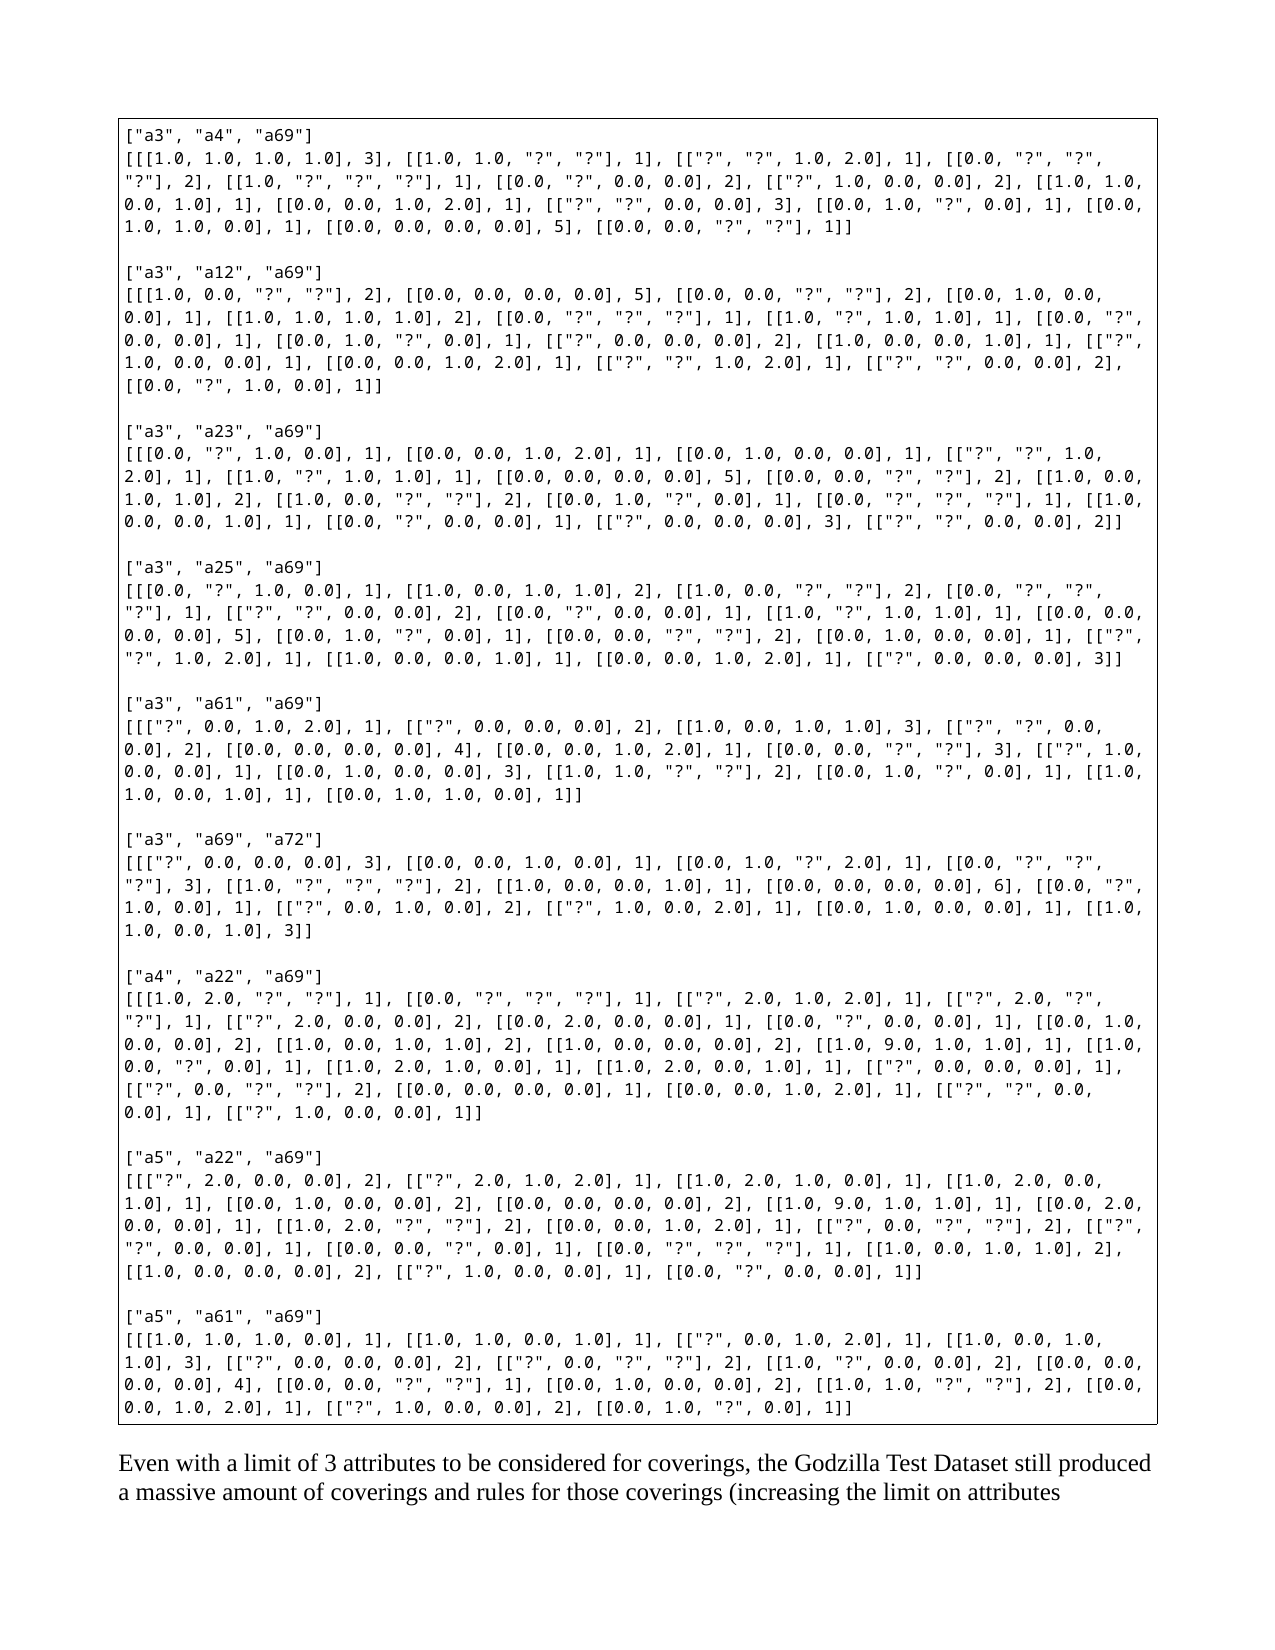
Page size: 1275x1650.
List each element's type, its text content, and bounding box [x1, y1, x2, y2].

text Even with a limit of 3 attributes to be considered for coverings, the Godzilla Test Dataset still produced a massive amount of coverings and rules for those coverings (increasing the limit on attributes [118, 1448, 1157, 1506]
table_header ["a3", "a4", "a69"] [[[1.0, 1.0, 1.0, 1.0], 3], [[1.0, 1.0, "?", "?"], 1], [["?", "?", 1.0, 2.0], 1], [[0.0, "?", "?", "?"], 2], [[1.0, "?", "?", "?"], 1], [[0.0, "?", 0.0, 0.0], 2], [["?", 1.0, 0.0, 0.0], 2], [[1.0, 1.0, 0.0, 1.0], 1], [[0.0, 0.0, 1.0, 2.0], 1], [["?", "?", 0.0, 0.0], 3], [[0.0, 1.0, "?", 0.0], 1], [[0.0, 1.0, 1.0, 0.0], 1], [[0.0, 0.0, 0.0, 0.0], 5], [[0.0, 0.0, "?", "?"], 1]] ["a3", "a12", "a69"] [[[1.0, 0.0, "?", "?"], 2], [[0.0, 0.0, 0.0, 0.0], 5], [[0.0, 0.0, "?", "?"], 2], [[0.0, 1.0, 0.0, 0.0], 1], [[1.0, 1.0, 1.0, 1.0], 2], [[0.0, "?", "?", "?"], 1], [[1.0, "?", 1.0, 1.0], 1], [[0.0, "?", 0.0, 0.0], 1], [[0.0, 1.0, "?", 0.0], 1], [["?", 0.0, 0.0, 0.0], 2], [[1.0, 0.0, 0.0, 1.0], 1], [["?", 1.0, 0.0, 0.0], 1], [[0.0, 0.0, 1.0, 2.0], 1], [["?", "?", 1.0, 2.0], 1], [["?", "?", 0.0, 0.0], 2], [[0.0, "?", 1.0, 0.0], 1]] ["a3", "a23", "a69"] [[[0.0, "?", 1.0, 0.0], 1], [[0.0, 0.0, 1.0, 2.0], 1], [[0.0, 1.0, 0.0, 0.0], 1], [["?", "?", 1.0, 2.0], 1], [[1.0, "?", 1.0, 1.0], 1], [[0.0, 0.0, 0.0, 0.0], 5], [[0.0, 0.0, "?", "?"], 2], [[1.0, 0.0, 1.0, 1.0], 2], [[1.0, 0.0, "?", "?"], 2], [[0.0, 1.0, "?", 0.0], 1], [[0.0, "?", "?", "?"], 1], [[1.0, 0.0, 0.0, 1.0], 1], [[0.0, "?", 0.0, 0.0], 1], [["?", 0.0, 0.0, 0.0], 3], [["?", "?", 0.0, 0.0], 2]] ["a3", "a25", "a69"] [[[0.0, "?", 1.0, 0.0], 1], [[1.0, 0.0, 1.0, 1.0], 2], [[1.0, 0.0, "?", "?"], 2], [[0.0, "?", "?", "?"], 1], [["?", "?", 0.0, 0.0], 2], [[0.0, "?", 0.0, 0.0], 1], [[1.0, "?", 1.0, 1.0], 1], [[0.0, 0.0, 0.0, 0.0], 5], [[0.0, 1.0, "?", 0.0], 1], [[0.0, 0.0, "?", "?"], 2], [[0.0, 1.0, 0.0, 0.0], 1], [["?", "?", 1.0, 2.0], 1], [[1.0, 0.0, 0.0, 1.0], 1], [[0.0, 0.0, 1.0, 2.0], 1], [["?", 0.0, 0.0, 0.0], 3]] ["a3", "a61", "a69"] [[["?", 0.0, 1.0, 2.0], 1], [["?", 0.0, 0.0, 0.0], 2], [[1.0, 0.0, 1.0, 1.0], 3], [["?", "?", 0.0, 0.0], 2], [[0.0, 0.0, 0.0, 0.0], 4], [[0.0, 0.0, 1.0, 2.0], 1], [[0.0, 0.0, "?", "?"], 3], [["?", 1.0, 0.0, 0.0], 1], [[0.0, 1.0, 0.0, 0.0], 3], [[1.0, 1.0, "?", "?"], 2], [[0.0, 1.0, "?", 0.0], 1], [[1.0, 1.0, 0.0, 1.0], 1], [[0.0, 1.0, 1.0, 0.0], 1]] ["a3", "a69", "a72"] [[["?", 0.0, 0.0, 0.0], 3], [[0.0, 0.0, 1.0, 0.0], 1], [[0.0, 1.0, "?", 2.0], 1], [[0.0, "?", "?", "?"], 3], [[1.0, "?", "?", "?"], 2], [[1.0, 0.0, 0.0, 1.0], 1], [[0.0, 0.0, 0.0, 0.0], 6], [[0.0, "?", 1.0, 0.0], 1], [["?", 0.0, 1.0, 0.0], 2], [["?", 1.0, 0.0, 2.0], 1], [[0.0, 1.0, 0.0, 0.0], 1], [[1.0, 1.0, 0.0, 1.0], 3]] ["a4", "a22", "a69"] [[[1.0, 2.0, "?", "?"], 1], [[0.0, "?", "?", "?"], 1], [["?", 2.0, 1.0, 2.0], 1], [["?", 2.0, "?", "?"], 1], [["?", 2.0, 0.0, 0.0], 2], [[0.0, 2.0, 0.0, 0.0], 1], [[0.0, "?", 0.0, 0.0], 1], [[0.0, 1.0, 0.0, 0.0], 2], [[1.0, 0.0, 1.0, 1.0], 2], [[1.0, 0.0, 0.0, 0.0], 2], [[1.0, 9.0, 1.0, 1.0], 1], [[1.0, 0.0, "?", 0.0], 1], [[1.0, 2.0, 1.0, 0.0], 1], [[1.0, 2.0, 0.0, 1.0], 1], [["?", 0.0, 0.0, 0.0], 1], [["?", 0.0, "?", "?"], 2], [[0.0, 0.0, 0.0, 0.0], 1], [[0.0, 0.0, 1.0, 2.0], 1], [["?", "?", 0.0, 0.0], 1], [["?", 1.0, 0.0, 0.0], 1]] ["a5", "a22", "a69"] [[["?", 2.0, 0.0, 0.0], 2], [["?", 2.0, 1.0, 2.0], 1], [[1.0, 2.0, 1.0, 0.0], 1], [[1.0, 2.0, 0.0, 1.0], 1], [[0.0, 1.0, 0.0, 0.0], 2], [[0.0, 0.0, 0.0, 0.0], 2], [[1.0, 9.0, 1.0, 1.0], 1], [[0.0, 2.0, 0.0, 0.0], 1], [[1.0, 2.0, "?", "?"], 2], [[0.0, 0.0, 1.0, 2.0], 1], [["?", 0.0, "?", "?"], 2], [["?", "?", 0.0, 0.0], 1], [[0.0, 0.0, "?", 0.0], 1], [[0.0, "?", "?", "?"], 1], [[1.0, 0.0, 1.0, 1.0], 2], [[1.0, 0.0, 0.0, 0.0], 2], [["?", 1.0, 0.0, 0.0], 1], [[0.0, "?", 0.0, 0.0], 1]] ["a5", "a61", "a69"] [[[1.0, 1.0, 1.0, 0.0], 1], [[1.0, 1.0, 0.0, 1.0], 1], [["?", 0.0, 1.0, 2.0], 1], [[1.0, 0.0, 1.0, 1.0], 3], [["?", 0.0, 0.0, 0.0], 2], [["?", 0.0, "?", "?"], 2], [[1.0, "?", 0.0, 0.0], 2], [[0.0, 0.0, 0.0, 0.0], 4], [[0.0, 0.0, "?", "?"], 1], [[0.0, 1.0, 0.0, 0.0], 2], [[1.0, 1.0, "?", "?"], 2], [[0.0, 0.0, 1.0, 2.0], 1], [["?", 1.0, 0.0, 0.0], 2], [[0.0, 1.0, "?", 0.0], 1]] [119, 119, 1157, 1424]
